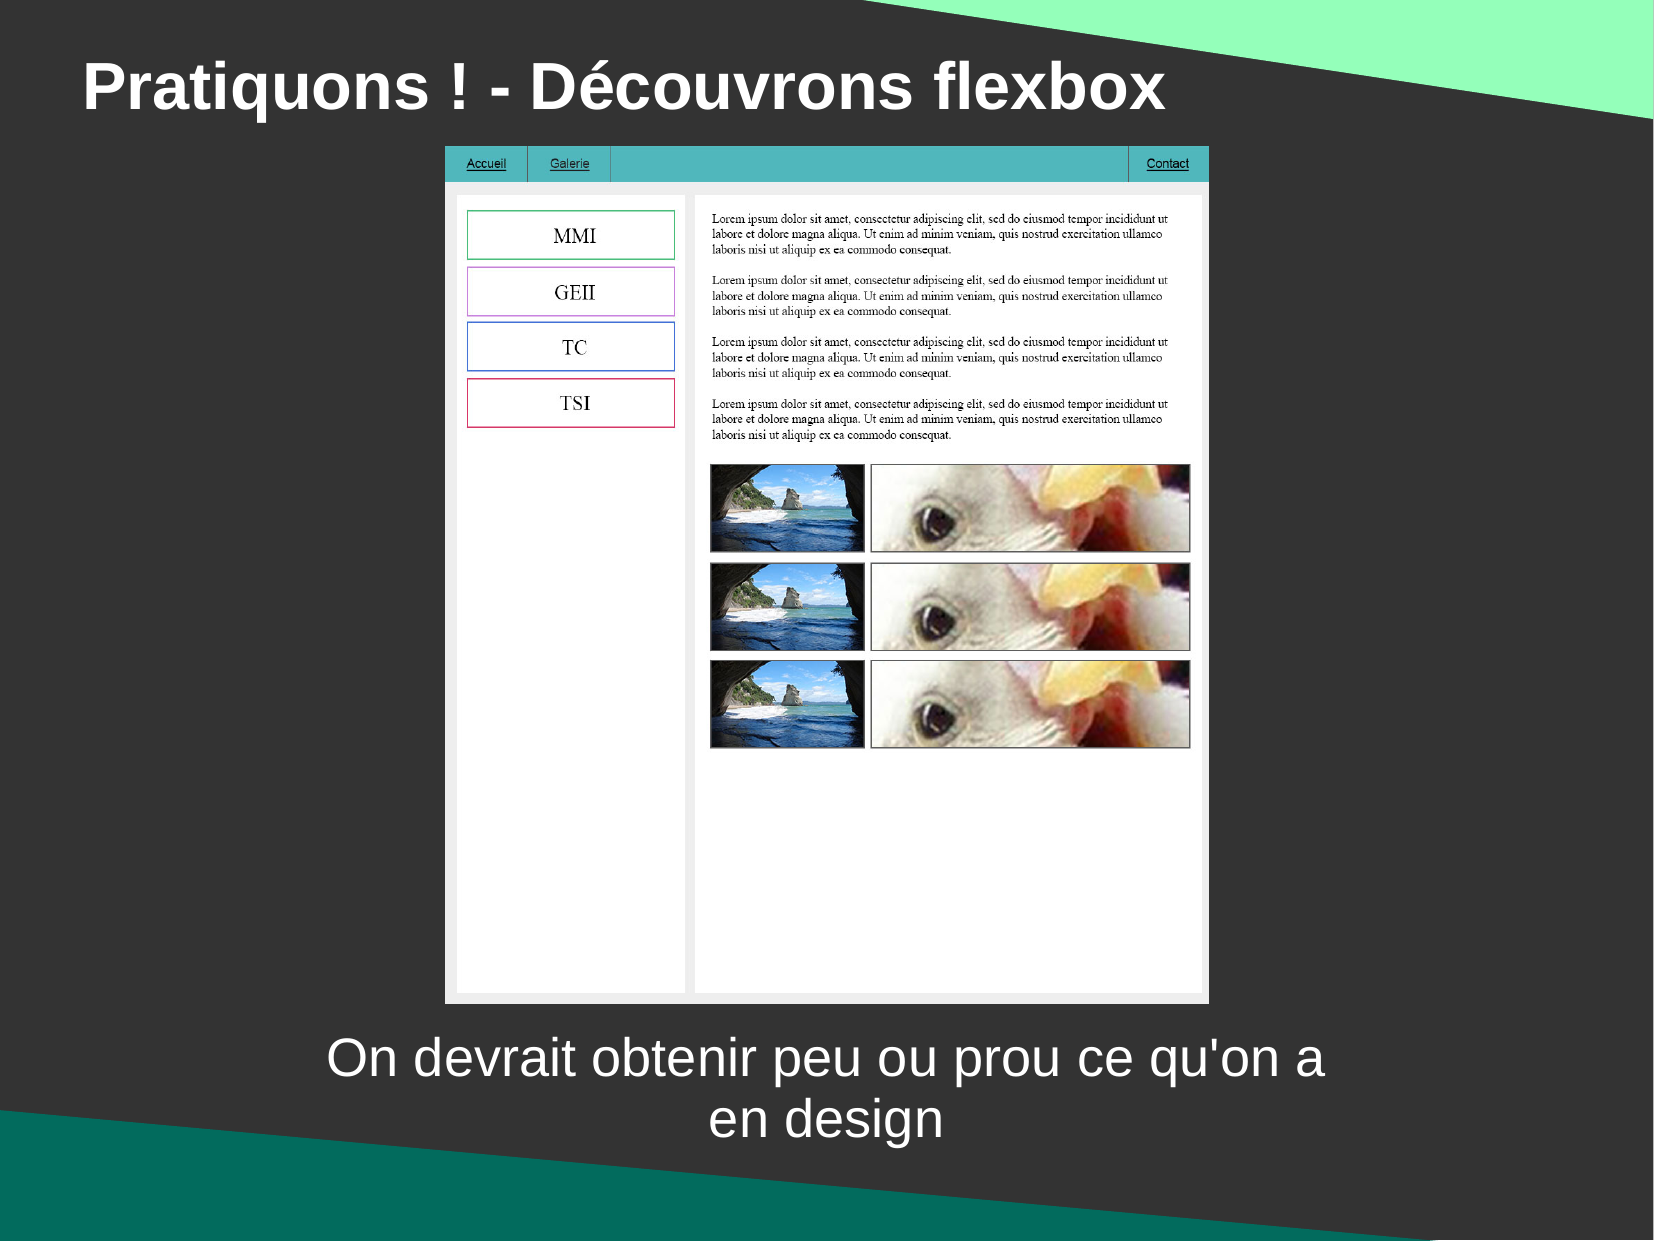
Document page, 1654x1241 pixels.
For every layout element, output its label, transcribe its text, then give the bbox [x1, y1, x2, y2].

picture [445, 143, 1209, 1004]
title Pratiquons ! - Découvrons flexbox [82, 49, 1630, 142]
text_box [862, 0, 1654, 120]
title On devrait obtenir peu ou prou ce qu'on a en design [299, 1027, 1355, 1149]
